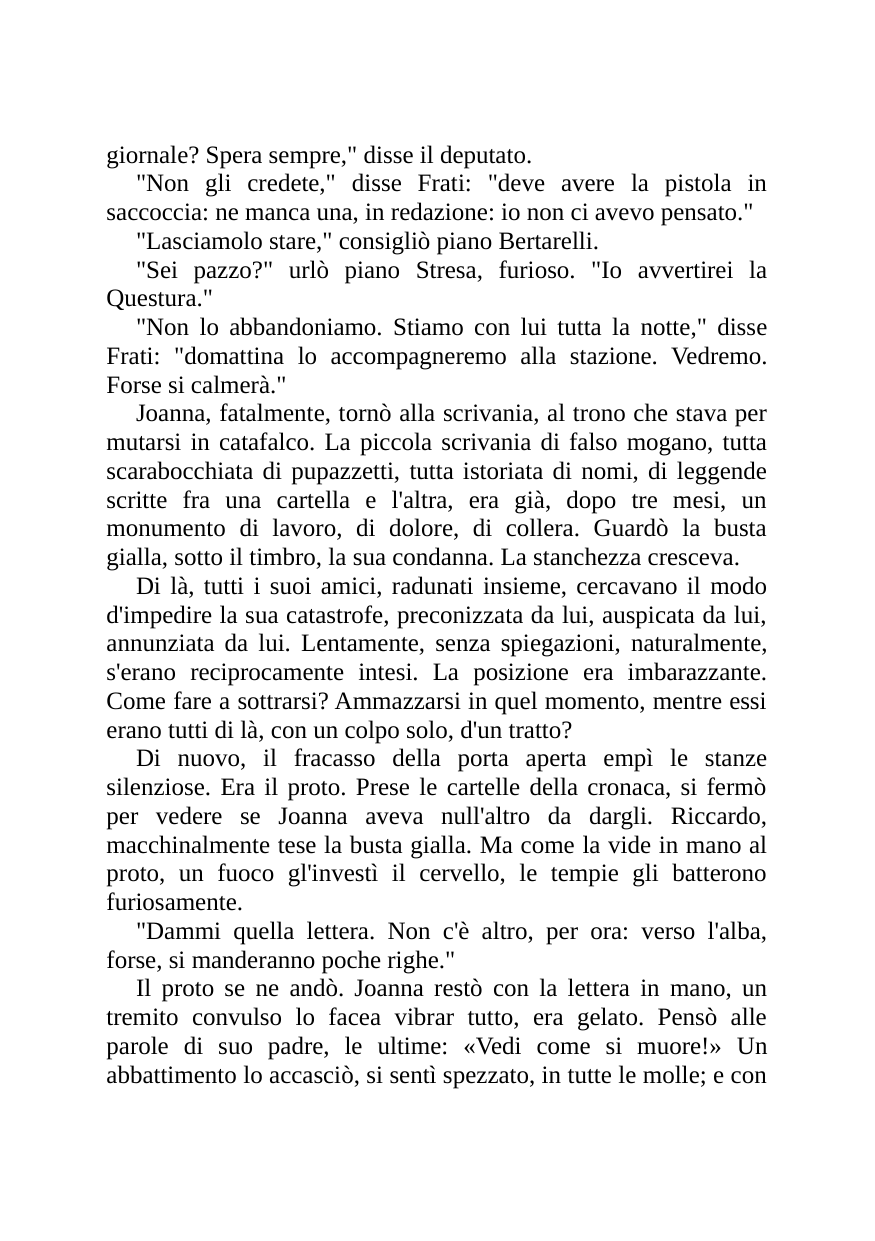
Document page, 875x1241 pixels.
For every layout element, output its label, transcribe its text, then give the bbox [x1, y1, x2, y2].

text Di nuovo, il fracasso della porta aperta empì le stanze silenziose. Era il proto. Prese le cartelle della cronaca, si fermò per vedere se Joanna aveva null'altro da dargli. Riccardo, macchinalmente tese la busta gialla. Ma come la vide in mano al proto, un fuoco gl'investì il cervello, le tempie gli batterono furiosamente. [106, 743, 768, 916]
text Il proto se ne andò. Joanna restò con la lettera in mano, un tremito convulso lo facea vibrar tutto, era gelato. Pensò alle parole di suo padre, le ultime: «Vedi come si muore!» Un abbattimento lo accasciò, si sentì spezzato, in tutte le molle; e con [106, 973, 768, 1088]
text Di là, tutti i suoi amici, radunati insieme, cercavano il modo d'impedire la sua catastrofe, preconizzata da lui, auspicata da lui, annunziata da lui. Lentamente, senza spiegazioni, naturalmente, s'erano reciprocamente intesi. La posizione era imbarazzante. Come fare a sottrarsi? Ammazzarsi in quel momento, mentre essi erano tutti di là, con un colpo solo, d'un tratto? [106, 571, 768, 743]
text Joanna, fatalmente, tornò alla scrivania, al trono che stava per mutarsi in catafalco. La piccola scrivania di falso mogano, tutta scarabocchiata di pupazzetti, tutta istoriata di nomi, di leggende scritte fra una cartella e l'altra, era già, dopo tre mesi, un monumento di lavoro, di dolore, di collera. Guardò la busta gialla, sotto il timbro, la sua condanna. La stanchezza cresceva. [106, 398, 768, 571]
text "Non gli credete," disse Frati: "deve avere la pistola in saccoccia: ne manca una, in redazione: io non ci avevo pensato." [106, 168, 768, 226]
text "Non lo abbandoniamo. Stiamo con lui tutta la notte," disse Frati: "domattina lo accompagneremo alla stazione. Vedremo. Forse si calmerà." [106, 312, 768, 398]
text "Lasciamolo stare," consigliò piano Bertarelli. [106, 226, 768, 255]
text "Dammi quella lettera. Non c'è altro, per ora: verso l'alba, forse, si manderanno poche righe." [106, 916, 768, 973]
text giornale? Spera sempre," disse il deputato. [106, 140, 768, 168]
text "Sei pazzo?" urlò piano Stresa, furioso. "Io avvertirei la Questura." [106, 255, 768, 312]
